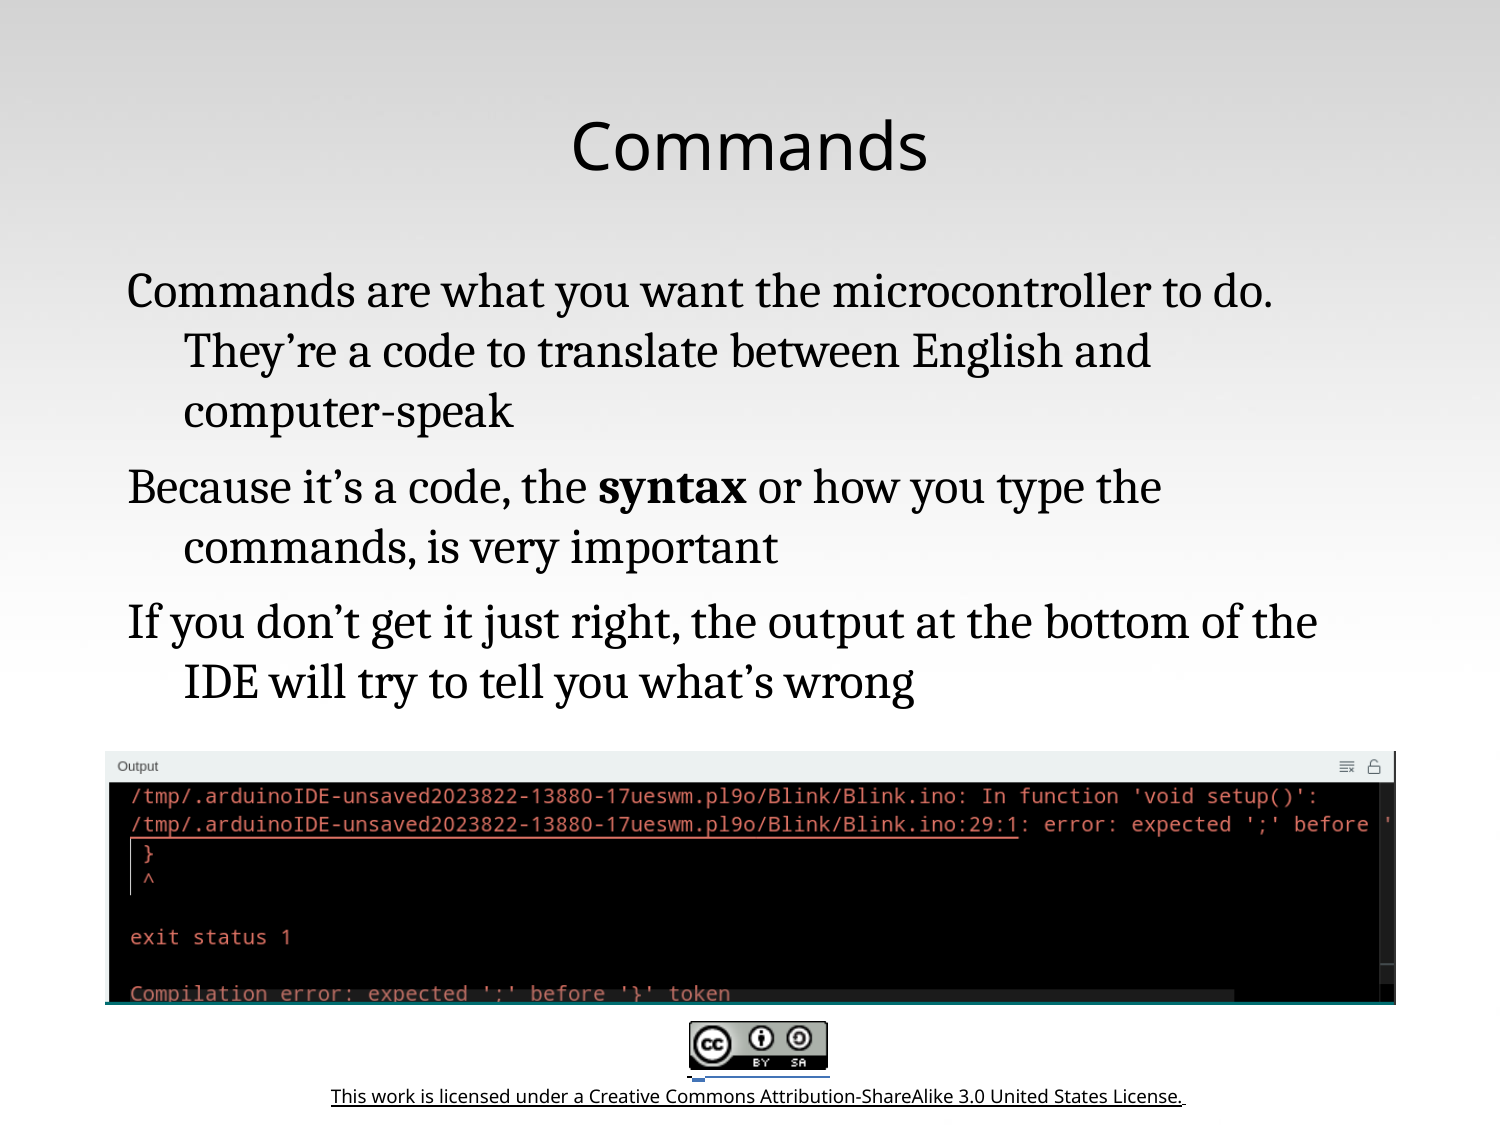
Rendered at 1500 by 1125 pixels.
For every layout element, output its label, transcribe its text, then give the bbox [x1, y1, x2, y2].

picture [0, 0, 1500, 1125]
title Commands [112, 50, 1388, 238]
list Commands are what you want the microcontroller to do. They’re a code to translate between English and computer-speak Because it’s a code, the syntax or how you type the commands, is very important If you don’t get it just right, the output at the bottom of the IDE will try to tell you what’s wrong [112, 249, 1388, 751]
